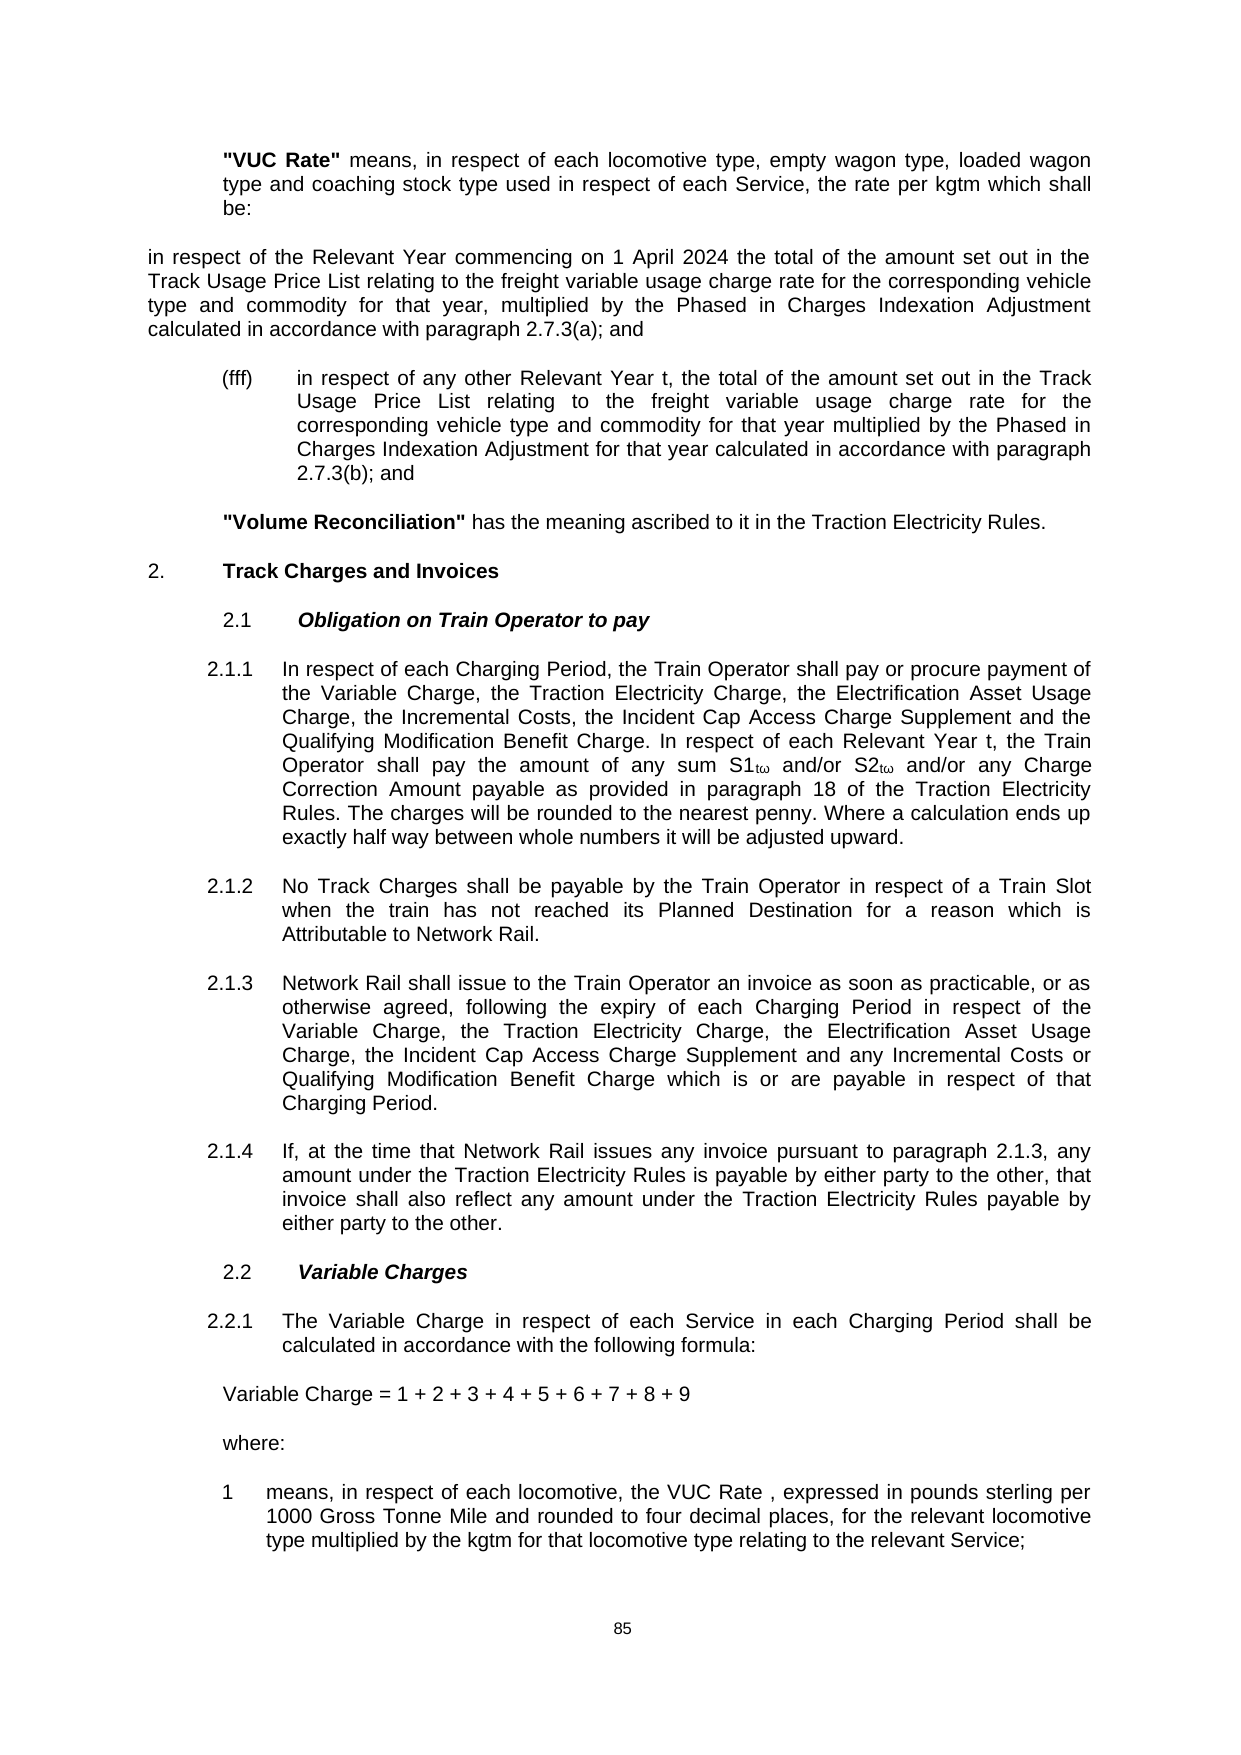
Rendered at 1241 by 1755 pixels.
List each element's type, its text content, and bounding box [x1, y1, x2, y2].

text "VUC Rate" means, in respect of each locomotive type, empty wagon type, loaded wagon type and coaching stock type used in respect of each Service, the rate per kgtm which shall be: [223, 148, 1093, 219]
list The Variable Charge in respect of each Service in each Charging Period shall be calculated in accordance with the following formula: [207, 1309, 1093, 1357]
list Obligation on Train Operator to pay [223, 608, 1093, 632]
list means, in respect of each locomotive, the VUC Rate , expressed in pounds sterling per 1000 Gross Tonne Mile and rounded to four decimal places, for the relevant locomotive type multiplied by the kgtm for that locomotive type relating to the relevant Service; [222, 1480, 1093, 1552]
subtitle in respect of any other Relevant Year t, the total of the amount set out in the Track Usage Price List relating to the freight variable usage charge rate for the corresponding vehicle type and commodity for that year multiplied by the Phased in Charges Indexation Adjustment for that year calculated in accordance with paragraph 2.7.3(b); and [222, 365, 1093, 485]
text where: [223, 1431, 1093, 1455]
list Variable Charges [223, 1260, 1093, 1284]
list No Track Charges shall be payable by the Train Operator in respect of a Train Slot when the train has not reached its Planned Destination for a reason which is Attributable to Network Rail. [207, 874, 1093, 946]
list Track Charges and Invoices [148, 559, 1093, 583]
text "Volume Reconciliation" has the meaning ascribed to it in the Traction Electricity Rules. [223, 510, 1093, 534]
list In respect of each Charging Period, the Train Operator shall pay or procure payment of the Variable Charge, the Traction Electricity Charge, the Electrification Asset Usage Charge, the Incremental Costs, the Incident Cap Access Charge Supplement and the Qualifying Modification Benefit Charge. In respect of each Relevant Year t, the Train Operator shall pay the amount of any sum S1tω and/or S2tω and/or any Charge Correction Amount payable as provided in paragraph 18 of the Traction Electricity Rules. The charges will be rounded to the nearest penny. Where a calculation ends up exactly half way between whole numbers it will be adjusted upward. [207, 657, 1093, 849]
subtitle in respect of the Relevant Year commencing on 1 April 2024 the total of the amount set out in the Track Usage Price List relating to the freight variable usage charge rate for the corresponding vehicle type and commodity for that year, multiplied by the Phased in Charges Indexation Adjustment calculated in accordance with paragraph 2.7.3(a); and [148, 244, 1093, 340]
list If, at the time that Network Rail issues any invoice pursuant to paragraph 2.1.3, any amount under the Traction Electricity Rules is payable by either party to the other, that invoice shall also reflect any amount under the Traction Electricity Rules payable by either party to the other. [207, 1139, 1093, 1235]
list Network Rail shall issue to the Train Operator an invoice as soon as practicable, or as otherwise agreed, following the expiry of each Charging Period in respect of the Variable Charge, the Traction Electricity Charge, the Electrification Asset Usage Charge, the Incident Cap Access Charge Supplement and any Incremental Costs or Qualifying Modification Benefit Charge which is or are payable in respect of that Charging Period. [207, 971, 1093, 1114]
text Variable Charge = 1 + 2 + 3 + 4 + 5 + 6 + 7 + 8 + 9 [223, 1382, 1093, 1406]
